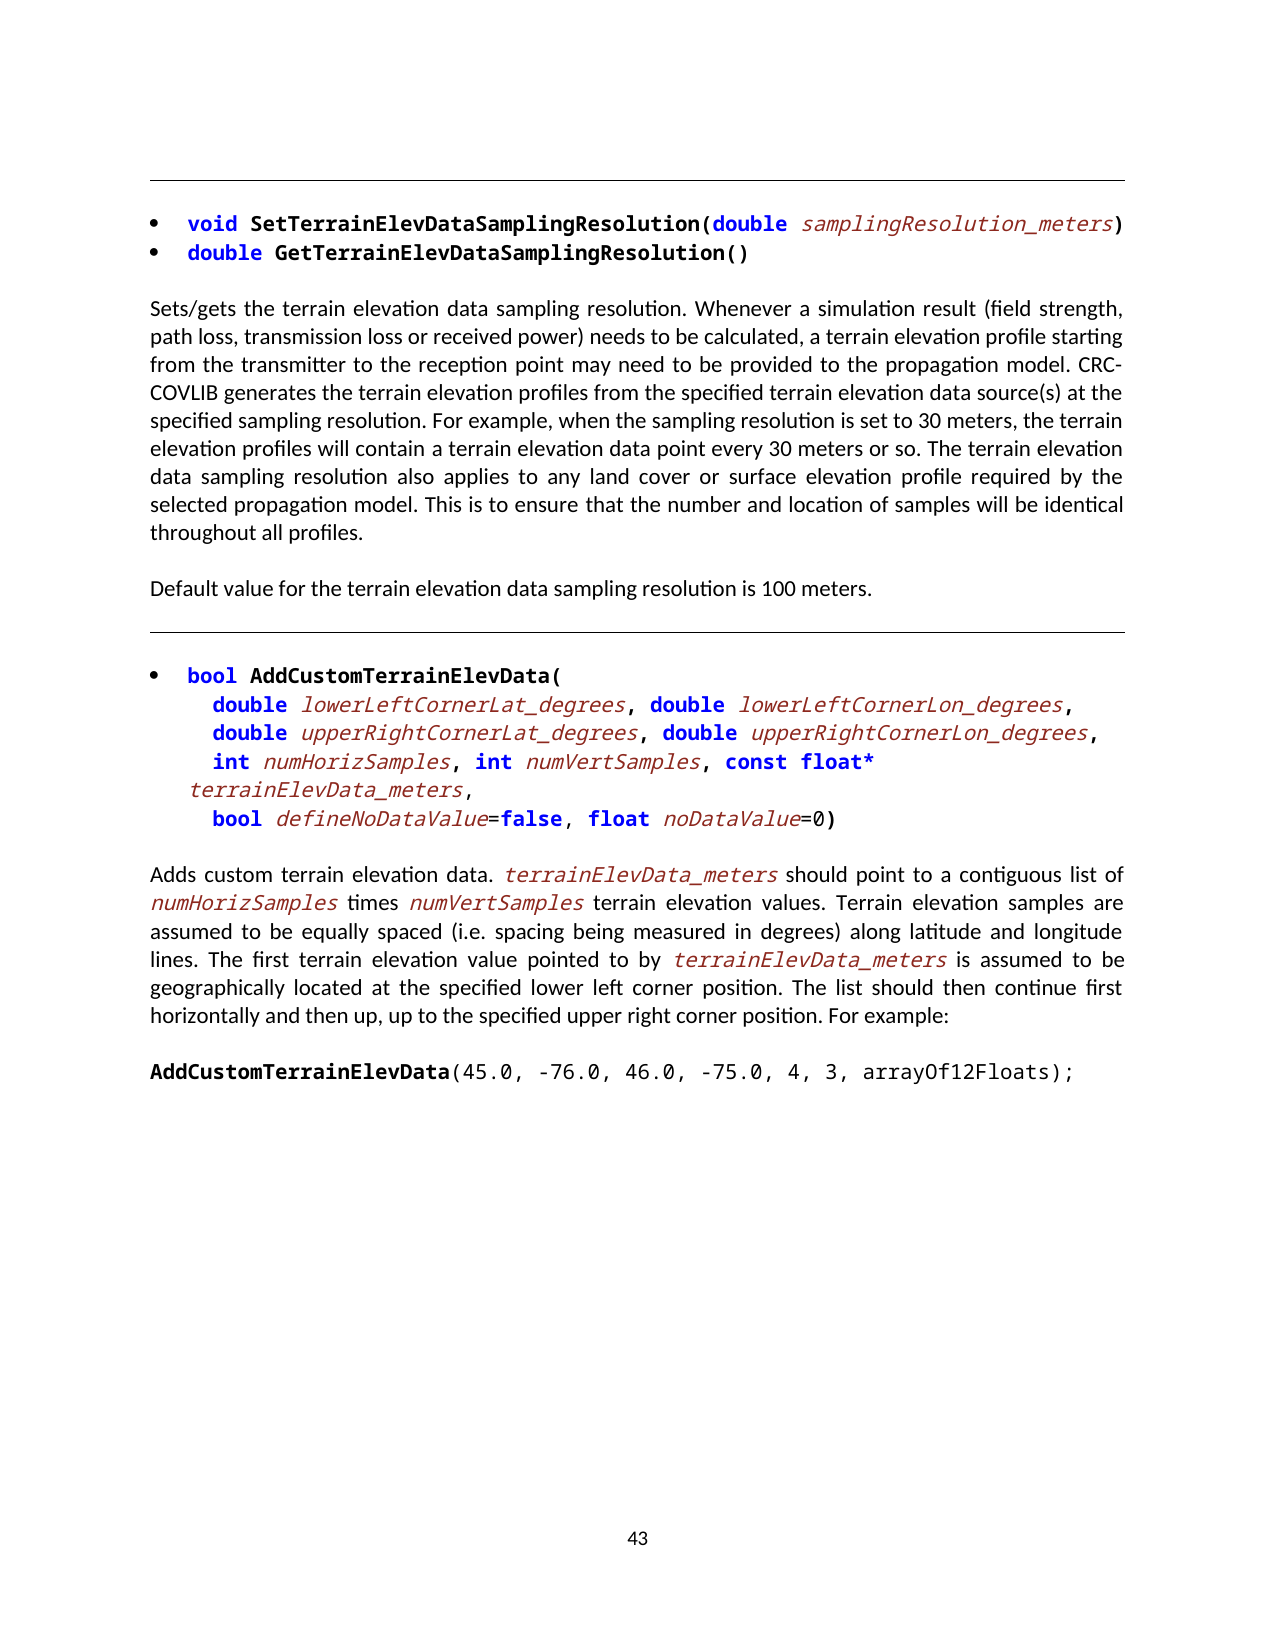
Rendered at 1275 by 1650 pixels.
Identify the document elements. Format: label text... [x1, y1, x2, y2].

text AddCustomTerrainElevData(45.0, -76.0, 46.0, -75.0, 4, 3, arrayOf12Floats); [150, 1057, 1125, 1086]
list bool AddCustomTerrainElevData( double lowerLeftCornerLat_degrees, double lowerLeftCornerLon_degrees, double upperRightCornerLat_degrees, double upperRightCornerLon_degrees, int numHorizSamples, int numVertSamples, const float* terrainElevData_meters, bool defineNoDataValue=false, float noDataValue=0) [150, 661, 1125, 832]
list void SetTerrainElevDataSamplingResolution(double samplingResolution_meters) [150, 209, 1125, 238]
text Default value for the terrain elevation data sampling resolution is 100 meters. [150, 574, 1125, 602]
list double GetTerrainElevDataSamplingResolution() [150, 238, 1125, 266]
text Sets/gets the terrain elevation data sampling resolution. Whenever a simulation result (field strength, path loss, transmission loss or received power) needs to be calculated, a terrain elevation profile starting from the transmitter to the reception point may need to be provided to the propagation model. CRC-COVLIB generates the terrain elevation profiles from the specified terrain elevation data source(s) at the specified sampling resolution. For example, when the sampling resolution is set to 30 meters, the terrain elevation profiles will contain a terrain elevation data point every 30 meters or so. The terrain elevation data sampling resolution also applies to any land cover or surface elevation profile required by the selected propagation model. This is to ensure that the number and location of samples will be identical throughout all profiles. [150, 294, 1125, 546]
text Adds custom terrain elevation data. terrainElevData_meters should point to a contiguous list of numHorizSamples times numVertSamples terrain elevation values. Terrain elevation samples are assumed to be equally spaced (i.e. spacing being measured in degrees) along latitude and longitude lines. The first terrain elevation value pointed to by terrainElevData_meters is assumed to be geographically located at the specified lower left corner position. The list should then continue first horizontally and then up, up to the specified upper right corner position. For example: [150, 860, 1125, 1029]
